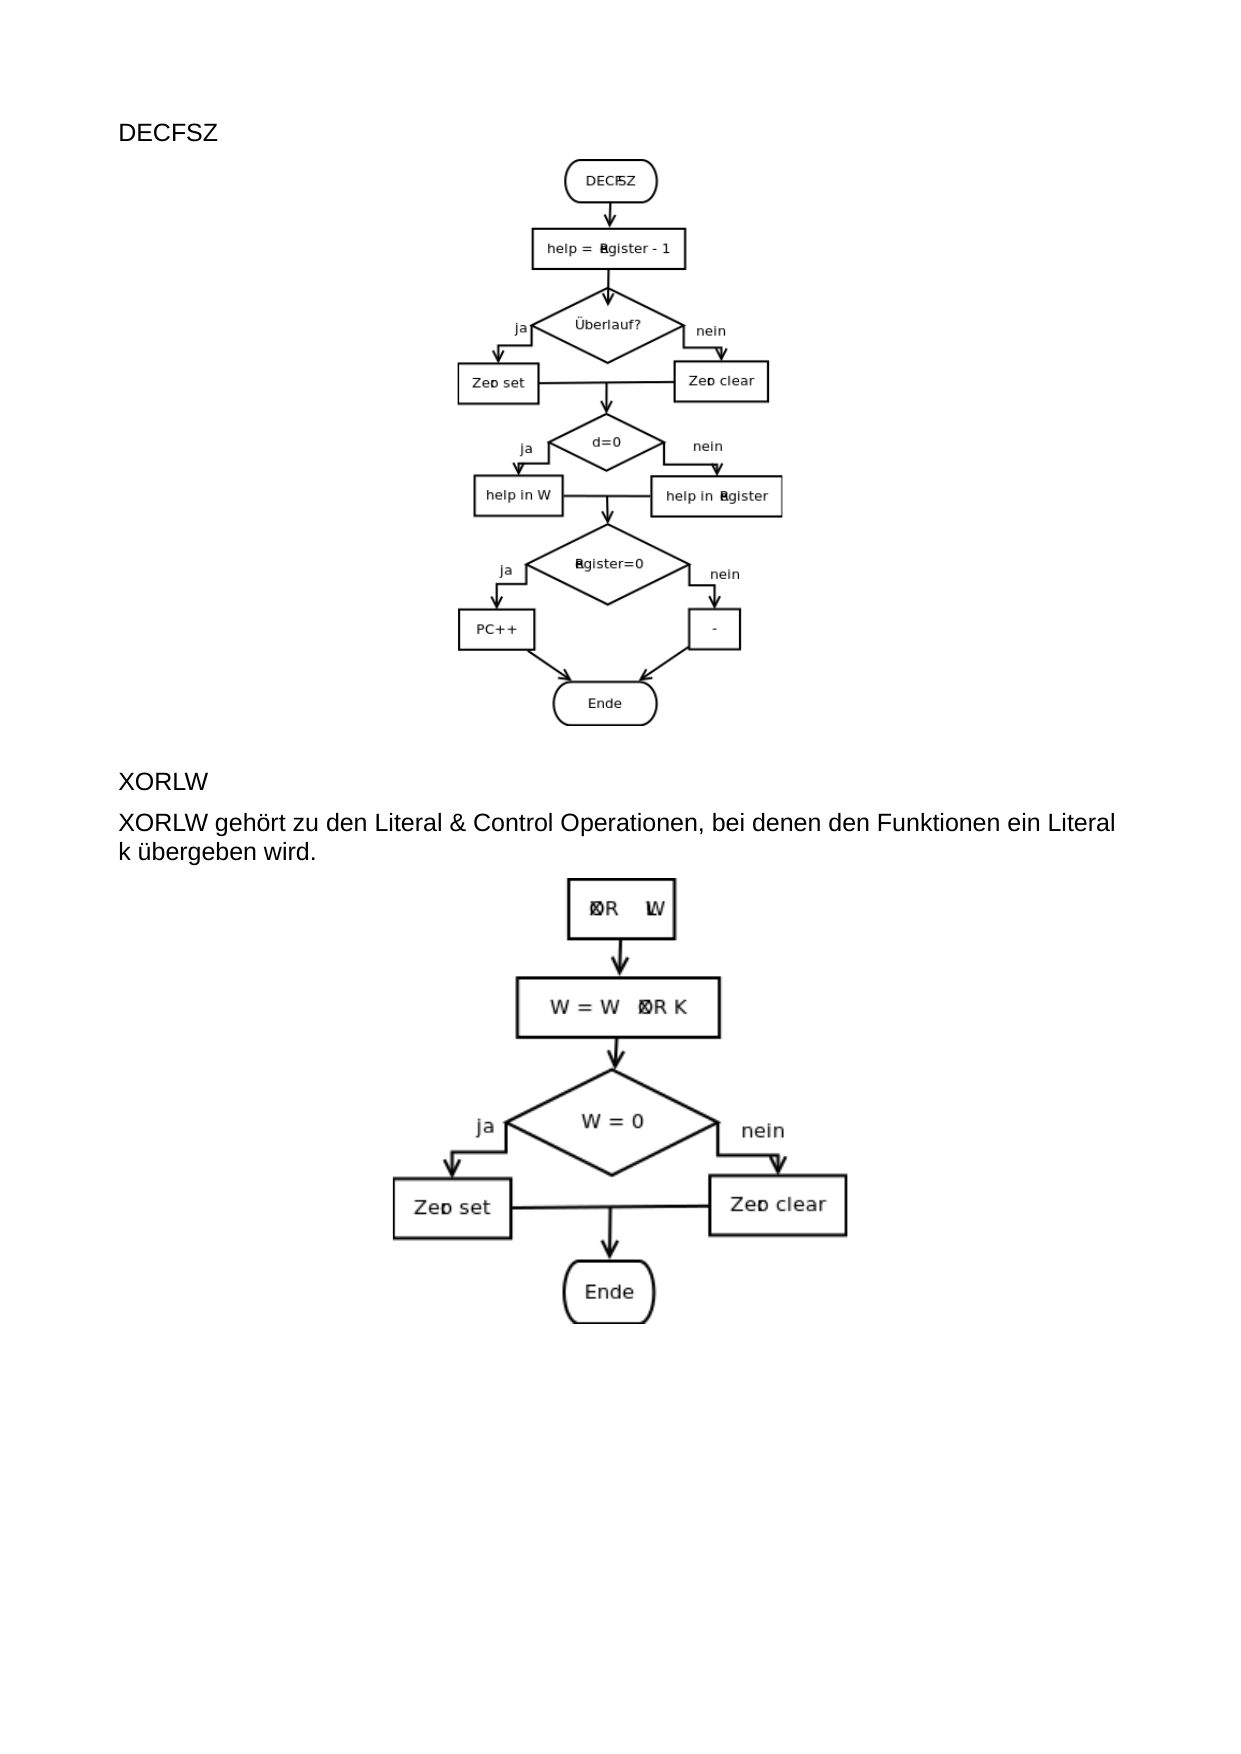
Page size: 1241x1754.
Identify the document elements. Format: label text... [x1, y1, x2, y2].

picture [457, 159, 783, 726]
text XORLW gehört zu den Literal & Control Operationen, bei denen den Funktionen ein Literal k übergeben wird. [118, 808, 1122, 866]
text XORLW [118, 767, 1122, 796]
text DECFSZ [118, 118, 1122, 147]
picture [392, 878, 848, 1324]
